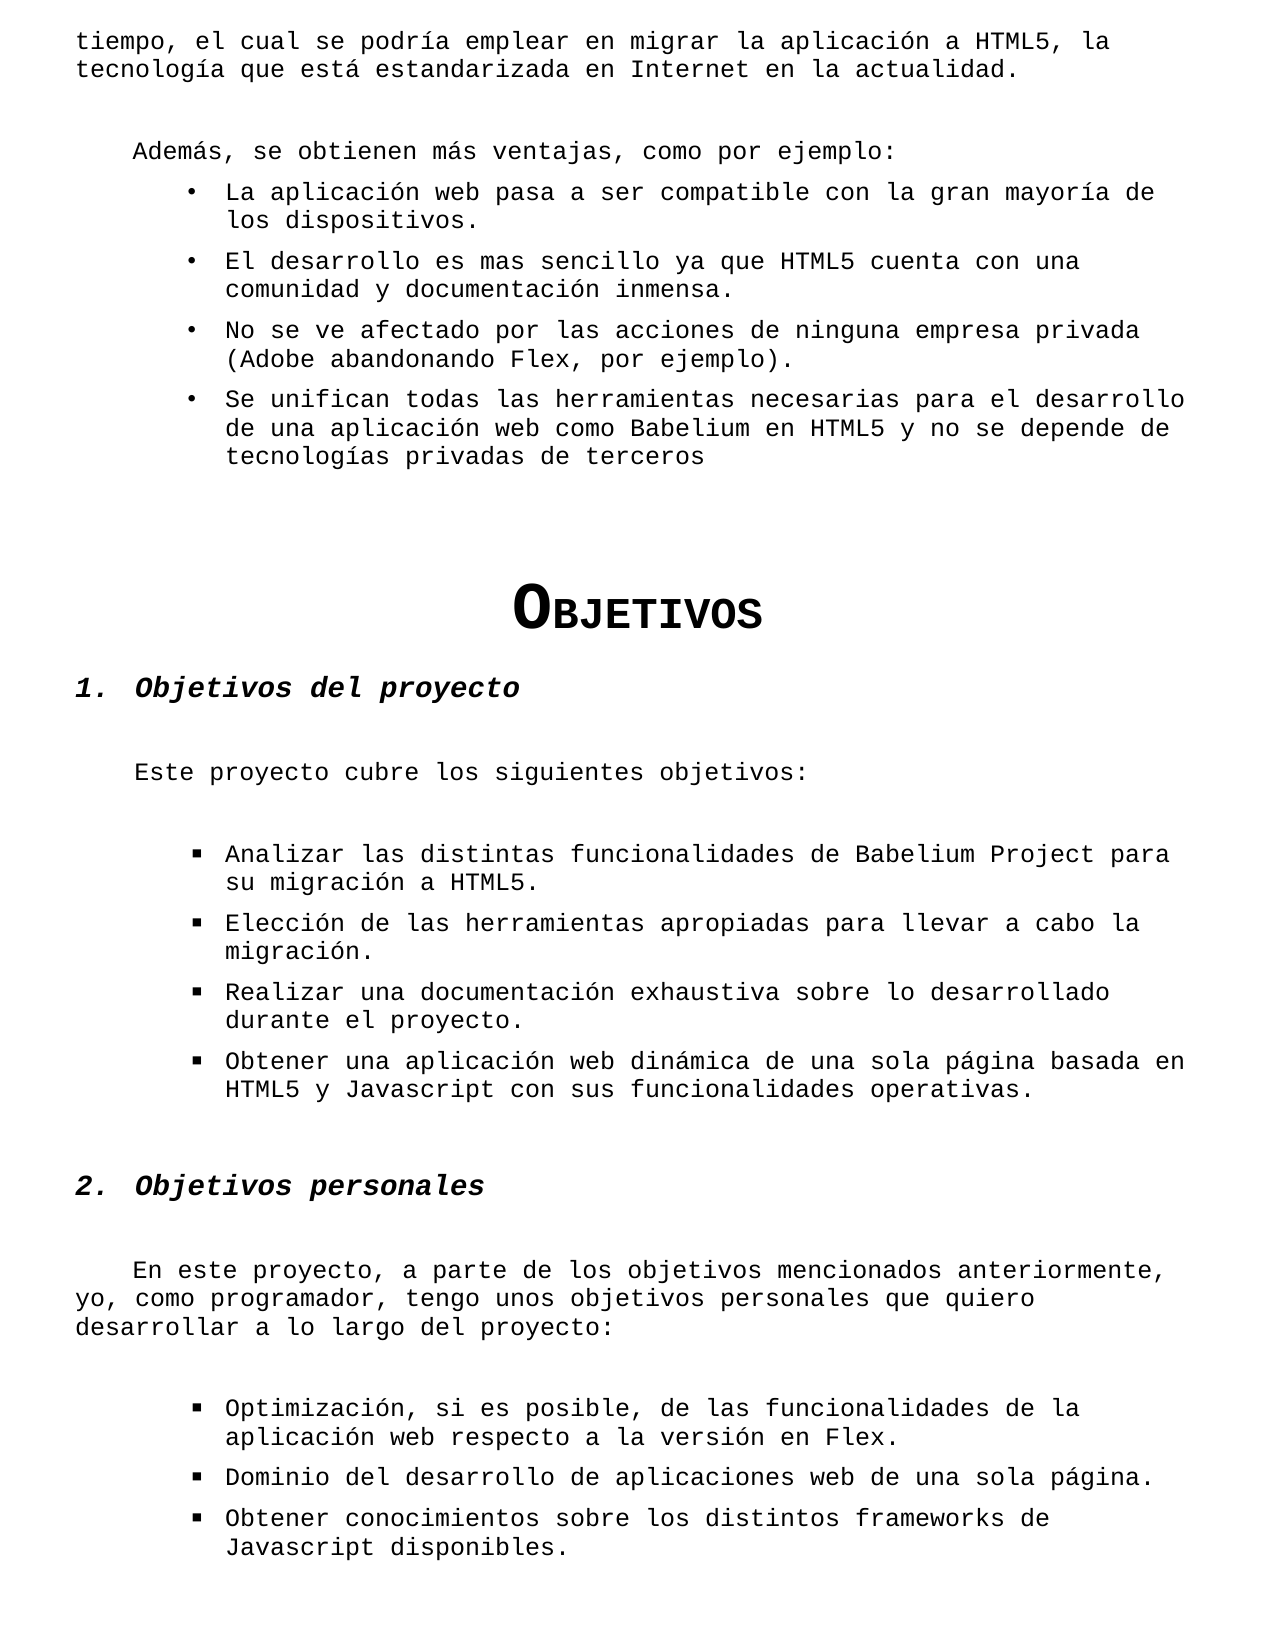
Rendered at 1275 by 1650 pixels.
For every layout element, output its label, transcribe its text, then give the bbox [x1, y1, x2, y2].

text En este proyecto, a parte de los objetivos mencionados anteriormente, yo, como programador, tengo unos objetivos personales que quiero desarrollar a lo largo del proyecto: [75, 1257, 1200, 1342]
list Dominio del desarrollo de aplicaciones web de una sola página. [187, 1465, 1200, 1493]
list Optimización, si es posible, de las funcionalidades de la aplicación web respecto a la versión en Flex. [187, 1396, 1200, 1452]
list Se unifican todas las herramientas necesarias para el desarrollo de una aplicación web como Babelium en HTML5 y no se depende de tecnologías privadas de terceros [187, 387, 1200, 472]
list Obtener conocimientos sobre los distintos frameworks de Javascript disponibles. [187, 1506, 1200, 1562]
subtitle Objetivos [75, 573, 1200, 648]
list No se ve afectado por las acciones de ninguna empresa privada (Adobe abandonando Flex, por ejemplo). [187, 318, 1200, 374]
text tiempo, el cual se podría emplear en migrar la aplicación a HTML5, la tecnología que está estandarizada en Internet en la actualidad. [75, 29, 1200, 85]
list Elección de las herramientas apropiadas para llevar a cabo la migración. [187, 910, 1200, 967]
list Realizar una documentación exhaustiva sobre lo desarrollado durante el proyecto. [187, 979, 1200, 1036]
text Este proyecto cubre los siguientes objetivos: [75, 759, 1200, 788]
subtitle Objetivos personales [75, 1171, 1200, 1204]
list Analizar las distintas funcionalidades de Babelium Project para su migración a HTML5. [187, 841, 1200, 898]
subtitle Objetivos del proyecto [75, 673, 1200, 706]
list La aplicación web pasa a ser compatible con la gran mayoría de los dispositivos. [187, 179, 1200, 236]
text Además, se obtienen más ventajas, como por ejemplo: [75, 139, 1200, 167]
list Obtener una aplicación web dinámica de una sola página basada en HTML5 y Javascript con sus funcionalidades operativas. [187, 1049, 1200, 1105]
list El desarrollo es mas sencillo ya que HTML5 cuenta con una comunidad y documentación inmensa. [187, 249, 1200, 305]
